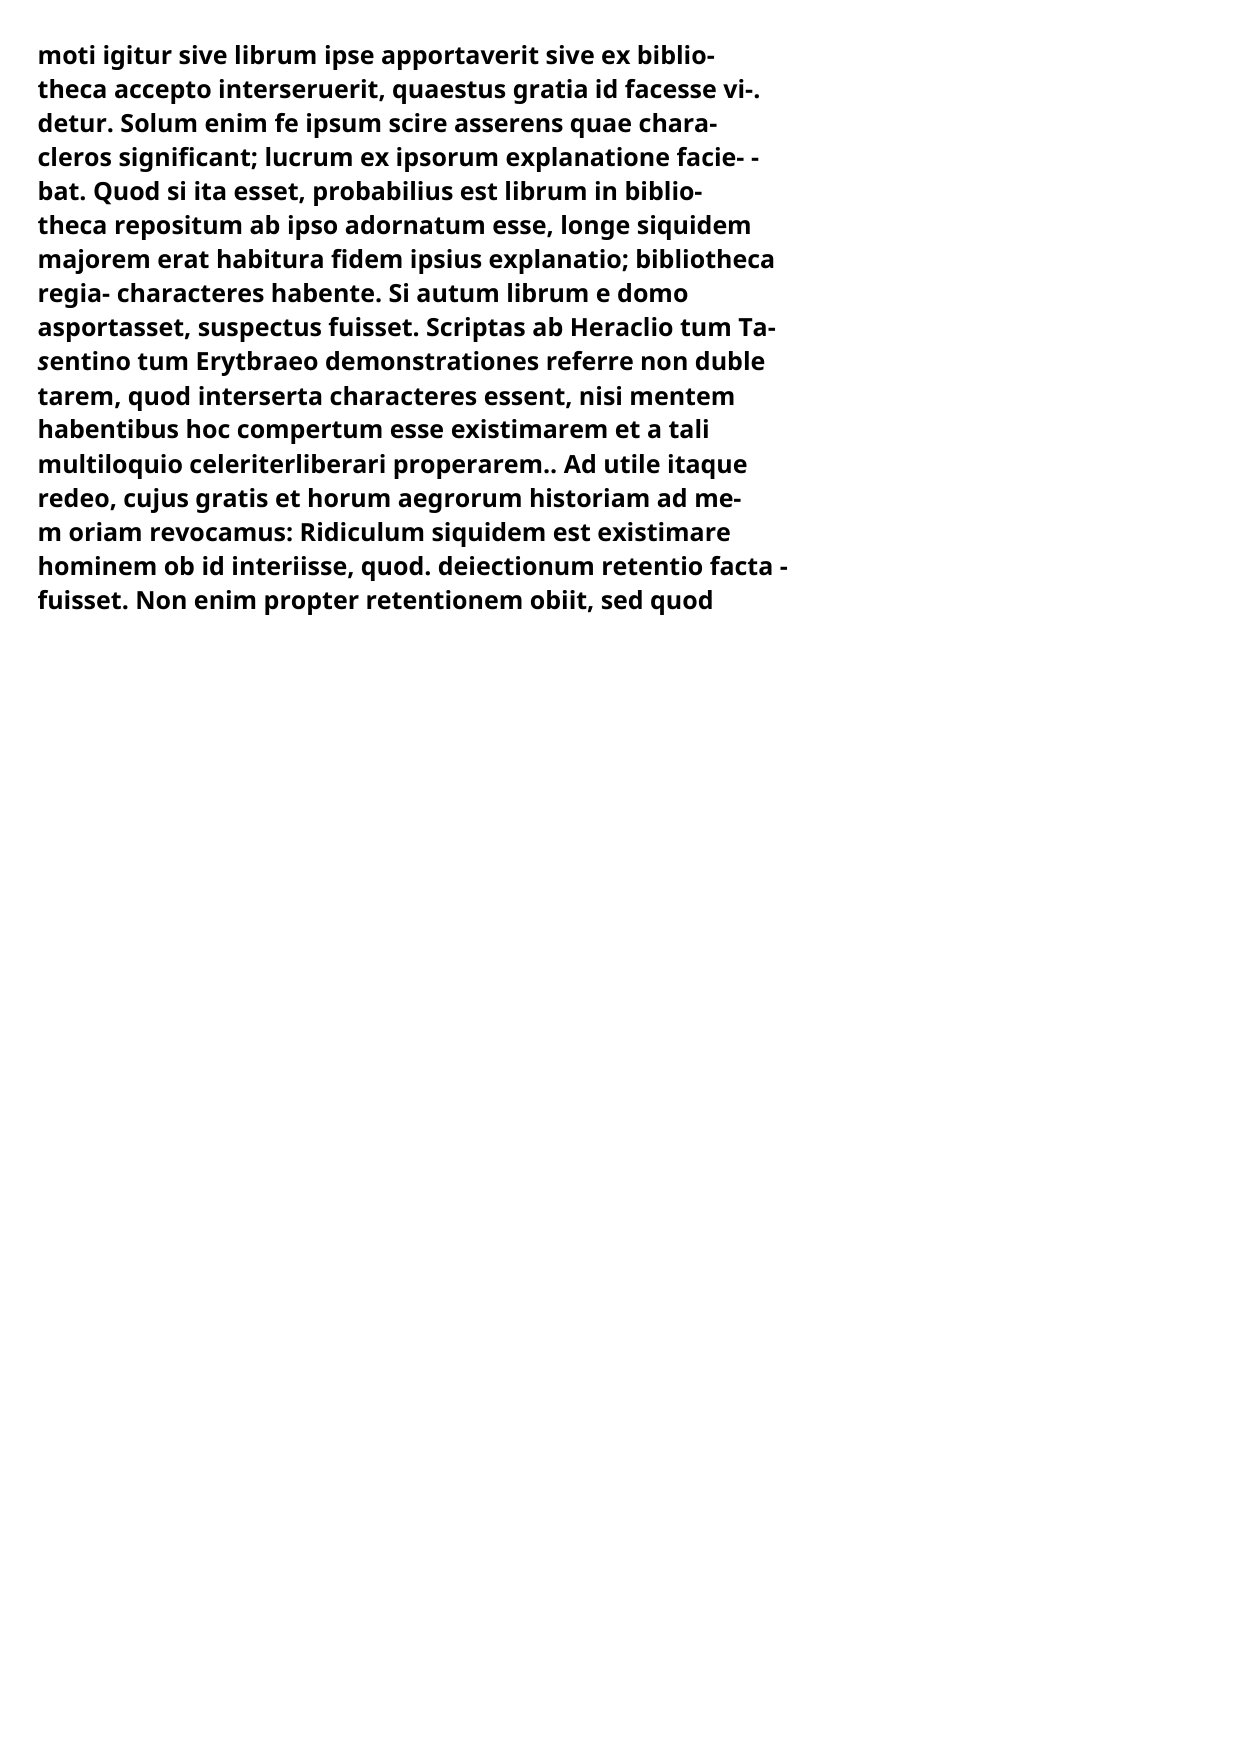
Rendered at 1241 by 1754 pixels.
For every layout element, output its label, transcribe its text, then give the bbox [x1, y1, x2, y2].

text moti igitur sive librum ipse apportaverit sive ex biblio- theca accepto interseruerit, quaestus gratia id facesse vi-. detur. Solum enim fe ipsum scire asserens quae chara- cleros significant; lucrum ex ipsorum explanatione facie- - bat. Quod si ita esset, probabilius est librum in biblio- theca repositum ab ipso adornatum esse, longe siquidem majorem erat habitura fidem ipsius explanatio; bibliotheca regia- characteres habente. Si autum librum e domo asportasset, suspectus fuisset. Scriptas ab Heraclio tum Ta- sentino tum Erytbraeo demonstrationes referre non duble tarem, quod interserta characteres essent, nisi mentem habentibus hoc compertum esse existimarem et a tali multiloquio celeriterliberari properarem.. Ad utile itaque redeo, cujus gratis et horum aegrorum historiam ad me- m oriam revocamus: Ridiculum siquidem est existimare hominem ob id interiisse, quod. deiectionum retentio facta - fuisset. Non enim propter retentionem obiit, sed quod [37, 37, 1203, 617]
